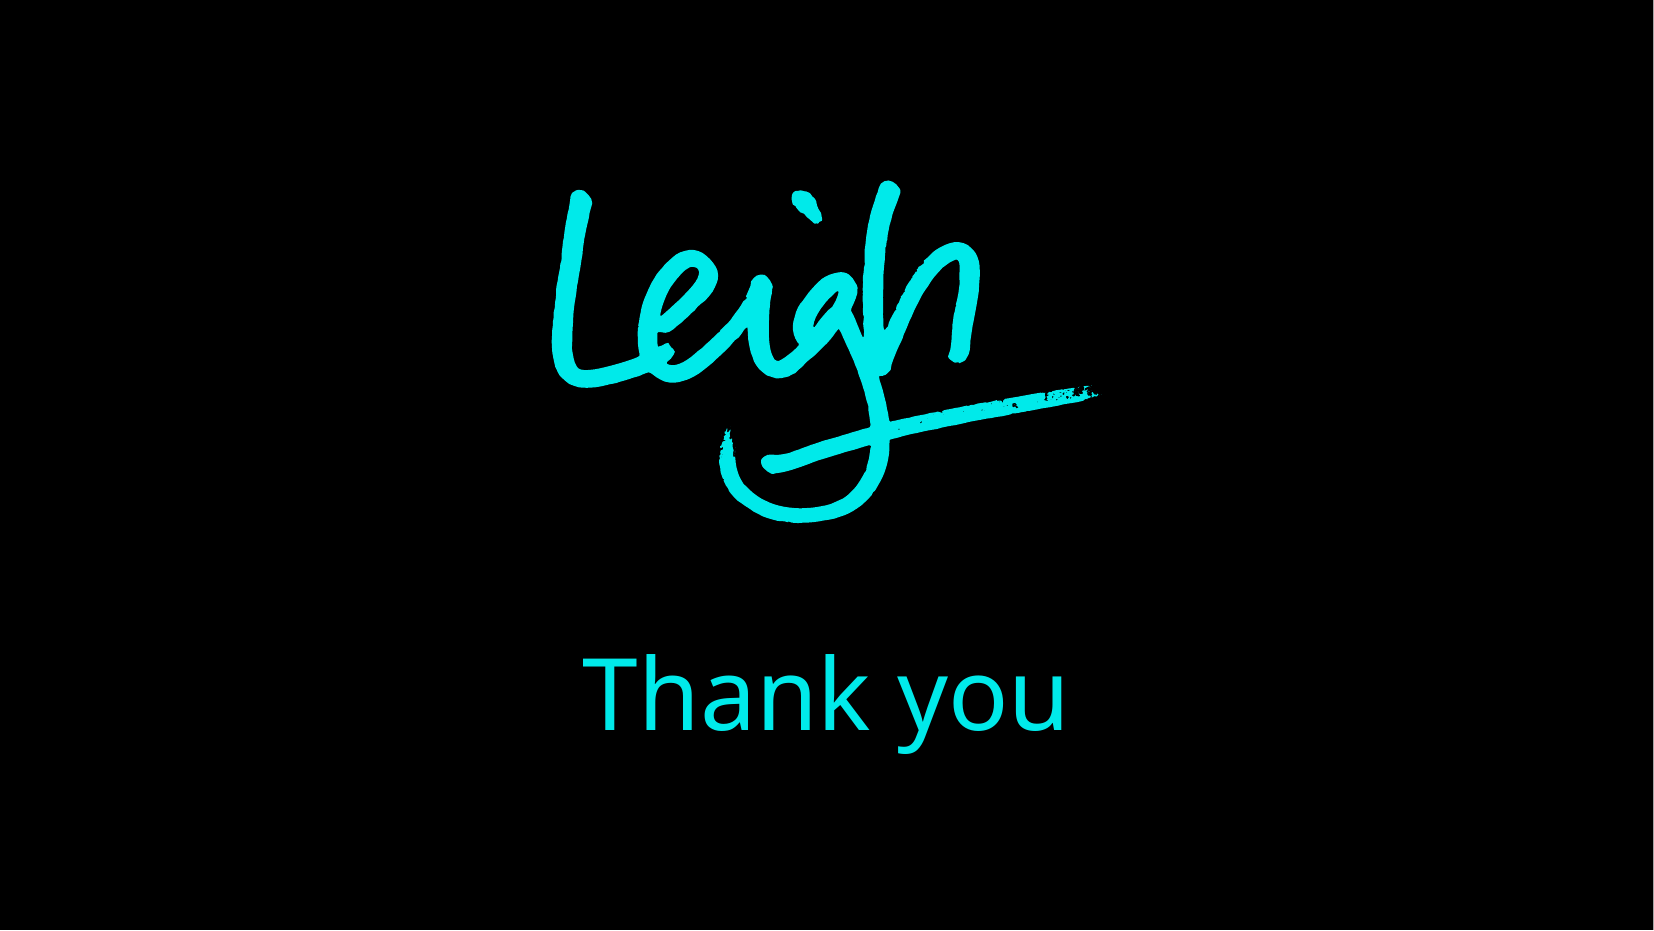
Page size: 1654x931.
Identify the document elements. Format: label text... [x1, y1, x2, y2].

subtitle Thank you [82, 217, 1571, 758]
picture [536, 165, 1118, 539]
